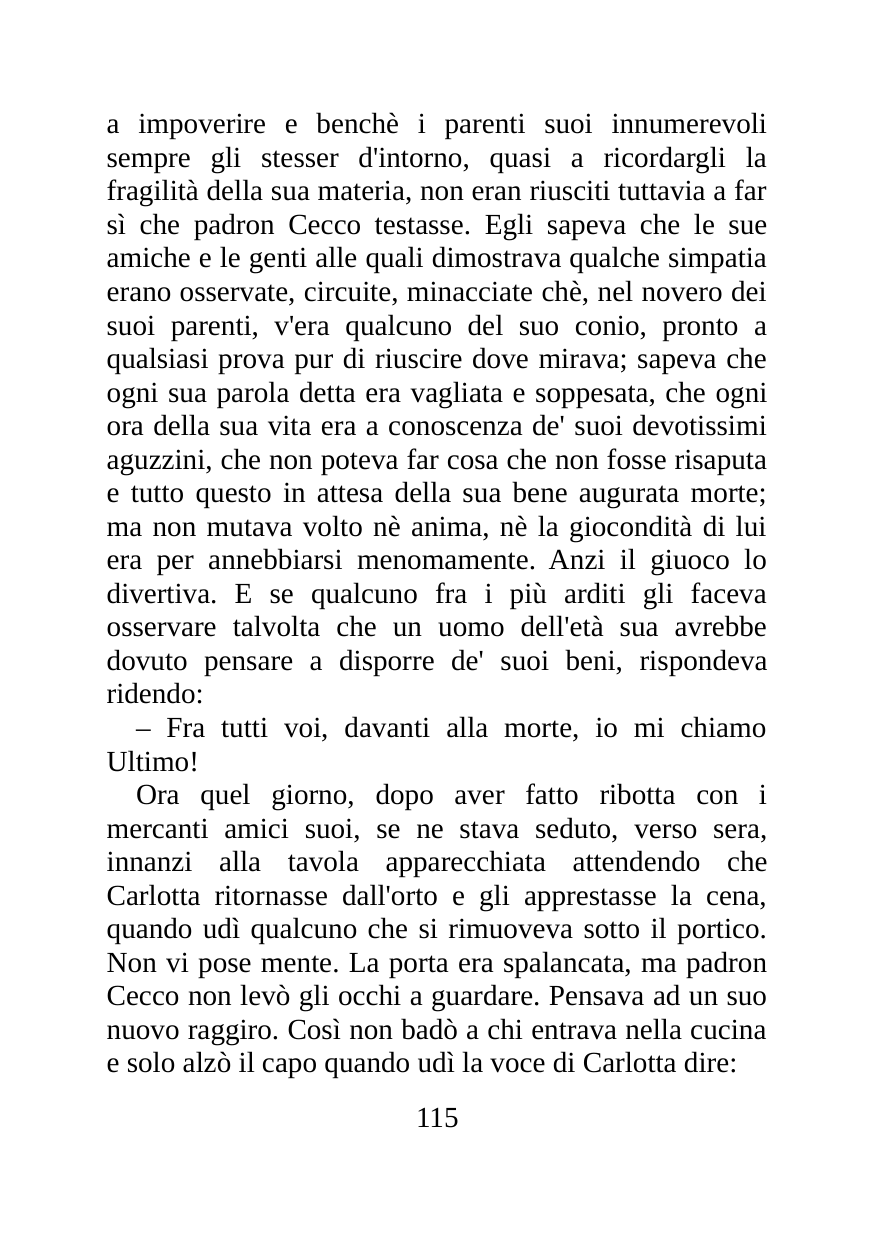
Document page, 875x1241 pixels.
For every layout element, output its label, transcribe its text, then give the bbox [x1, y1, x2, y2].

text a impoverire e benchè i parenti suoi innumerevoli sempre gli stesser d'intorno, quasi a ricordargli la fragilità della sua materia, non eran riusciti tuttavia a far sì che padron Cecco testasse. Egli sapeva che le sue amiche e le genti alle quali dimostrava qualche simpatia erano osservate, circuite, minacciate chè, nel novero dei suoi parenti, v'era qualcuno del suo conio, pronto a qualsiasi prova pur di riuscire dove mirava; sapeva che ogni sua parola detta era vagliata e soppesata, che ogni ora della sua vita era a conoscenza de' suoi devotissimi aguzzini, che non poteva far cosa che non fosse risaputa e tutto questo in attesa della sua bene augurata morte; ma non mutava volto nè anima, nè la giocondità di lui era per annebbiarsi menomamente. Anzi il giuoco lo divertiva. E se qualcuno fra i più arditi gli faceva osservare talvolta che un uomo dell'età sua avrebbe dovuto pensare a disporre de' suoi beni, rispondeva ridendo: [106, 106, 768, 710]
text ‒ Fra tutti voi, davanti alla morte, io mi chiamo Ultimo! [106, 710, 768, 777]
text Ora quel giorno, dopo aver fatto ribotta con i mercanti amici suoi, se ne stava seduto, verso sera, innanzi alla tavola apparecchiata attendendo che Carlotta ritornasse dall'orto e gli apprestasse la cena, quando udì qualcuno che si rimuoveva sotto il portico. Non vi pose mente. La porta era spalancata, ma padron Cecco non levò gli occhi a guardare. Pensava ad un suo nuovo raggiro. Così non badò a chi entrava nella cucina e solo alzò il capo quando udì la voce di Carlotta dire: [106, 777, 768, 1079]
